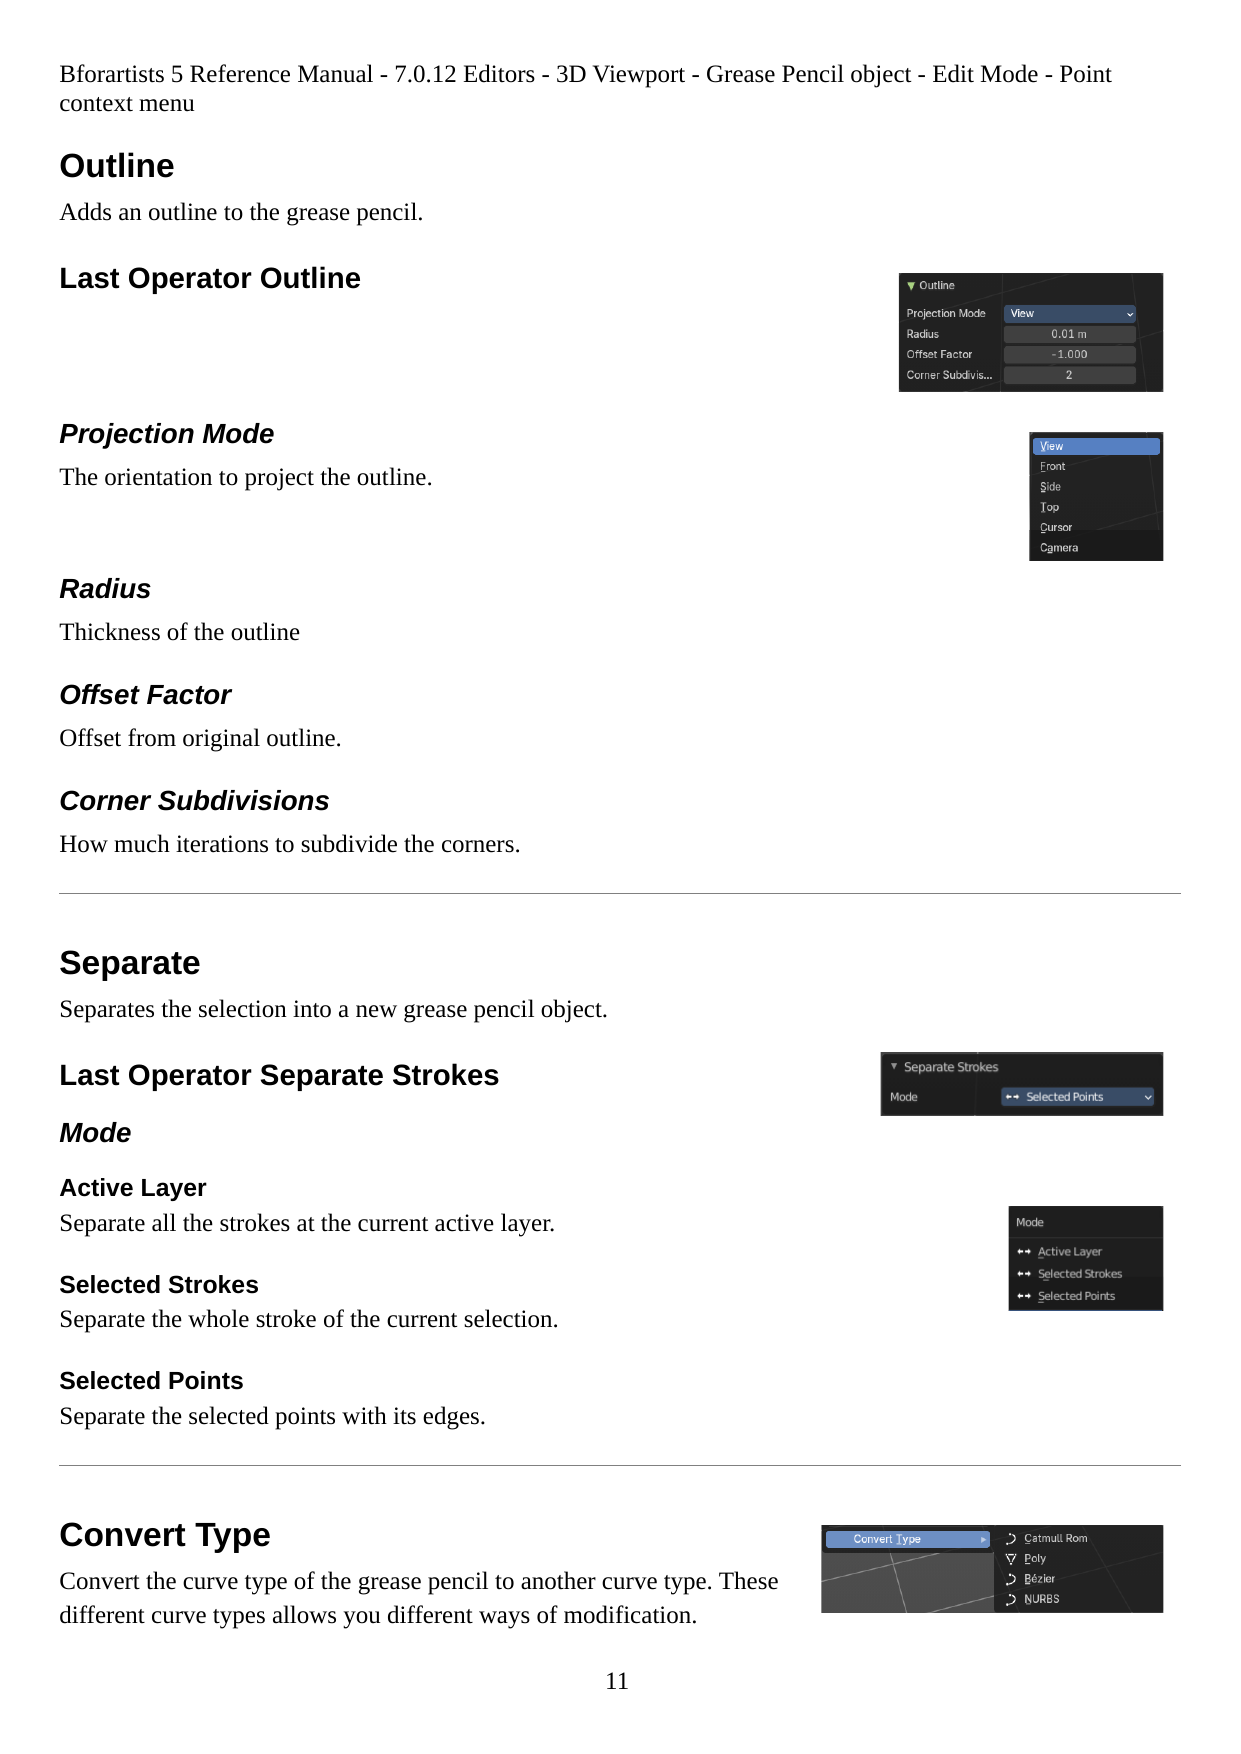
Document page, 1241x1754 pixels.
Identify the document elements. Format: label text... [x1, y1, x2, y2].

subtitle Selected Points [59, 1366, 1181, 1395]
picture [880, 1052, 1164, 1116]
text How much iterations to subdivide the corners. [59, 829, 1181, 858]
subtitle Last Operator Separate Strokes [59, 1058, 880, 1092]
text The orientation to project the outline. [59, 462, 1029, 491]
subtitle Projection Mode [59, 418, 1181, 449]
text Convert the curve type of the grease pencil to another curve type. These different curve types allows you different ways of modification. [59, 1566, 1181, 1629]
picture [1029, 432, 1164, 561]
text Separates the selection into a new grease pencil object. [59, 994, 1181, 1023]
text Offset from original outline. [59, 723, 1181, 752]
subtitle Selected Strokes [59, 1270, 1008, 1298]
subtitle Active Layer [59, 1173, 1181, 1202]
text Separate all the strokes at the current active layer. [59, 1208, 1008, 1237]
subtitle Outline [59, 146, 1181, 185]
text Separate the selected points with its edges. [59, 1401, 1181, 1430]
picture [821, 1525, 1164, 1613]
text Separate the whole stroke of the current selection. [59, 1304, 1181, 1333]
subtitle Separate [59, 943, 1181, 982]
subtitle Mode [59, 1117, 1181, 1148]
text Adds an outline to the grease pencil. [59, 197, 1181, 226]
picture [1008, 1206, 1164, 1311]
subtitle [1164, 1270, 1181, 1298]
subtitle Convert Type [59, 1515, 1181, 1554]
subtitle Radius [59, 573, 1181, 604]
subtitle Corner Subdivisions [59, 784, 1181, 816]
subtitle Last Operator Outline [59, 261, 1181, 294]
text Thickness of the outline [59, 617, 1181, 646]
subtitle Offset Factor [59, 679, 1181, 711]
picture [898, 273, 1164, 392]
